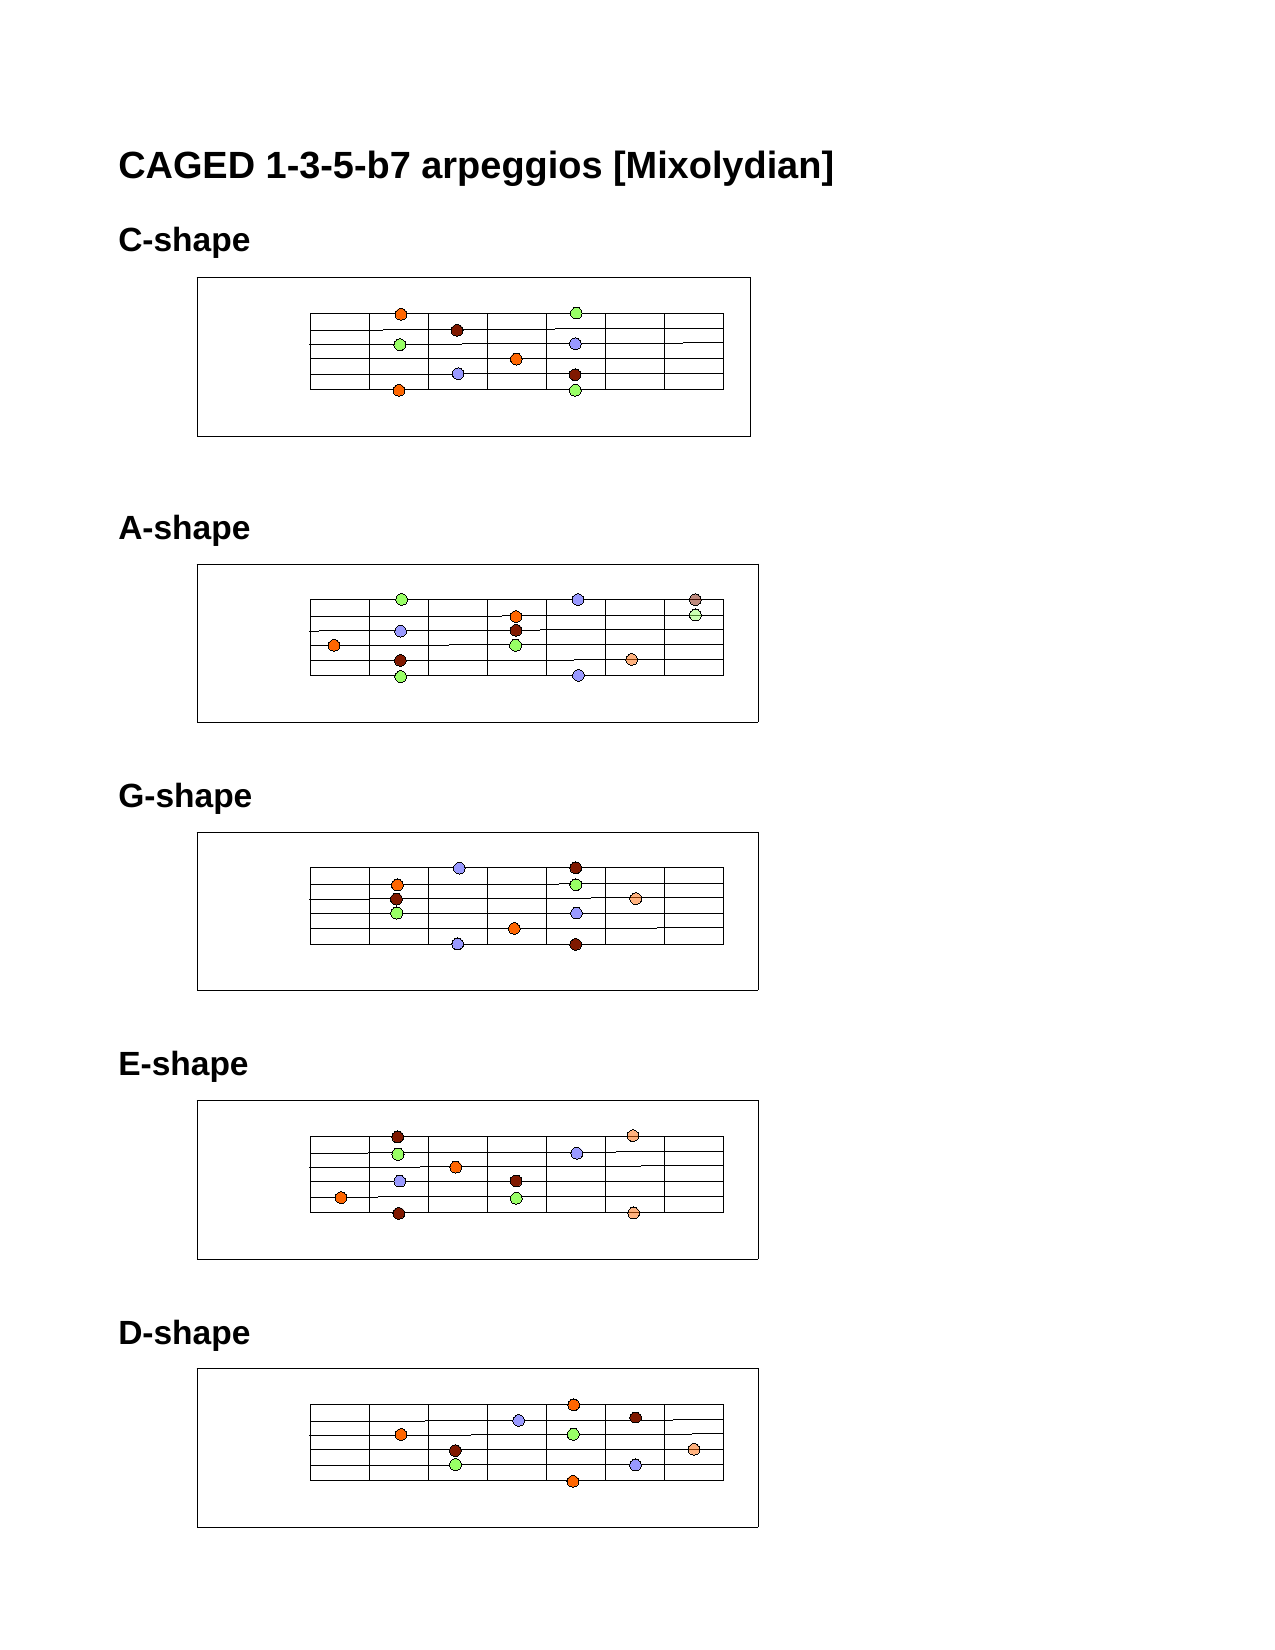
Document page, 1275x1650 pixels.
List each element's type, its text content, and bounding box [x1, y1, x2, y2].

subtitle D-shape [118, 1312, 1157, 1351]
subtitle G-shape [118, 776, 1157, 815]
subtitle A-shape [118, 508, 1157, 546]
subtitle CAGED 1-3-5-b7 arpeggios [Mixolydian] [118, 143, 1157, 187]
subtitle E-shape [118, 1044, 1157, 1083]
subtitle C-shape [118, 220, 1157, 259]
